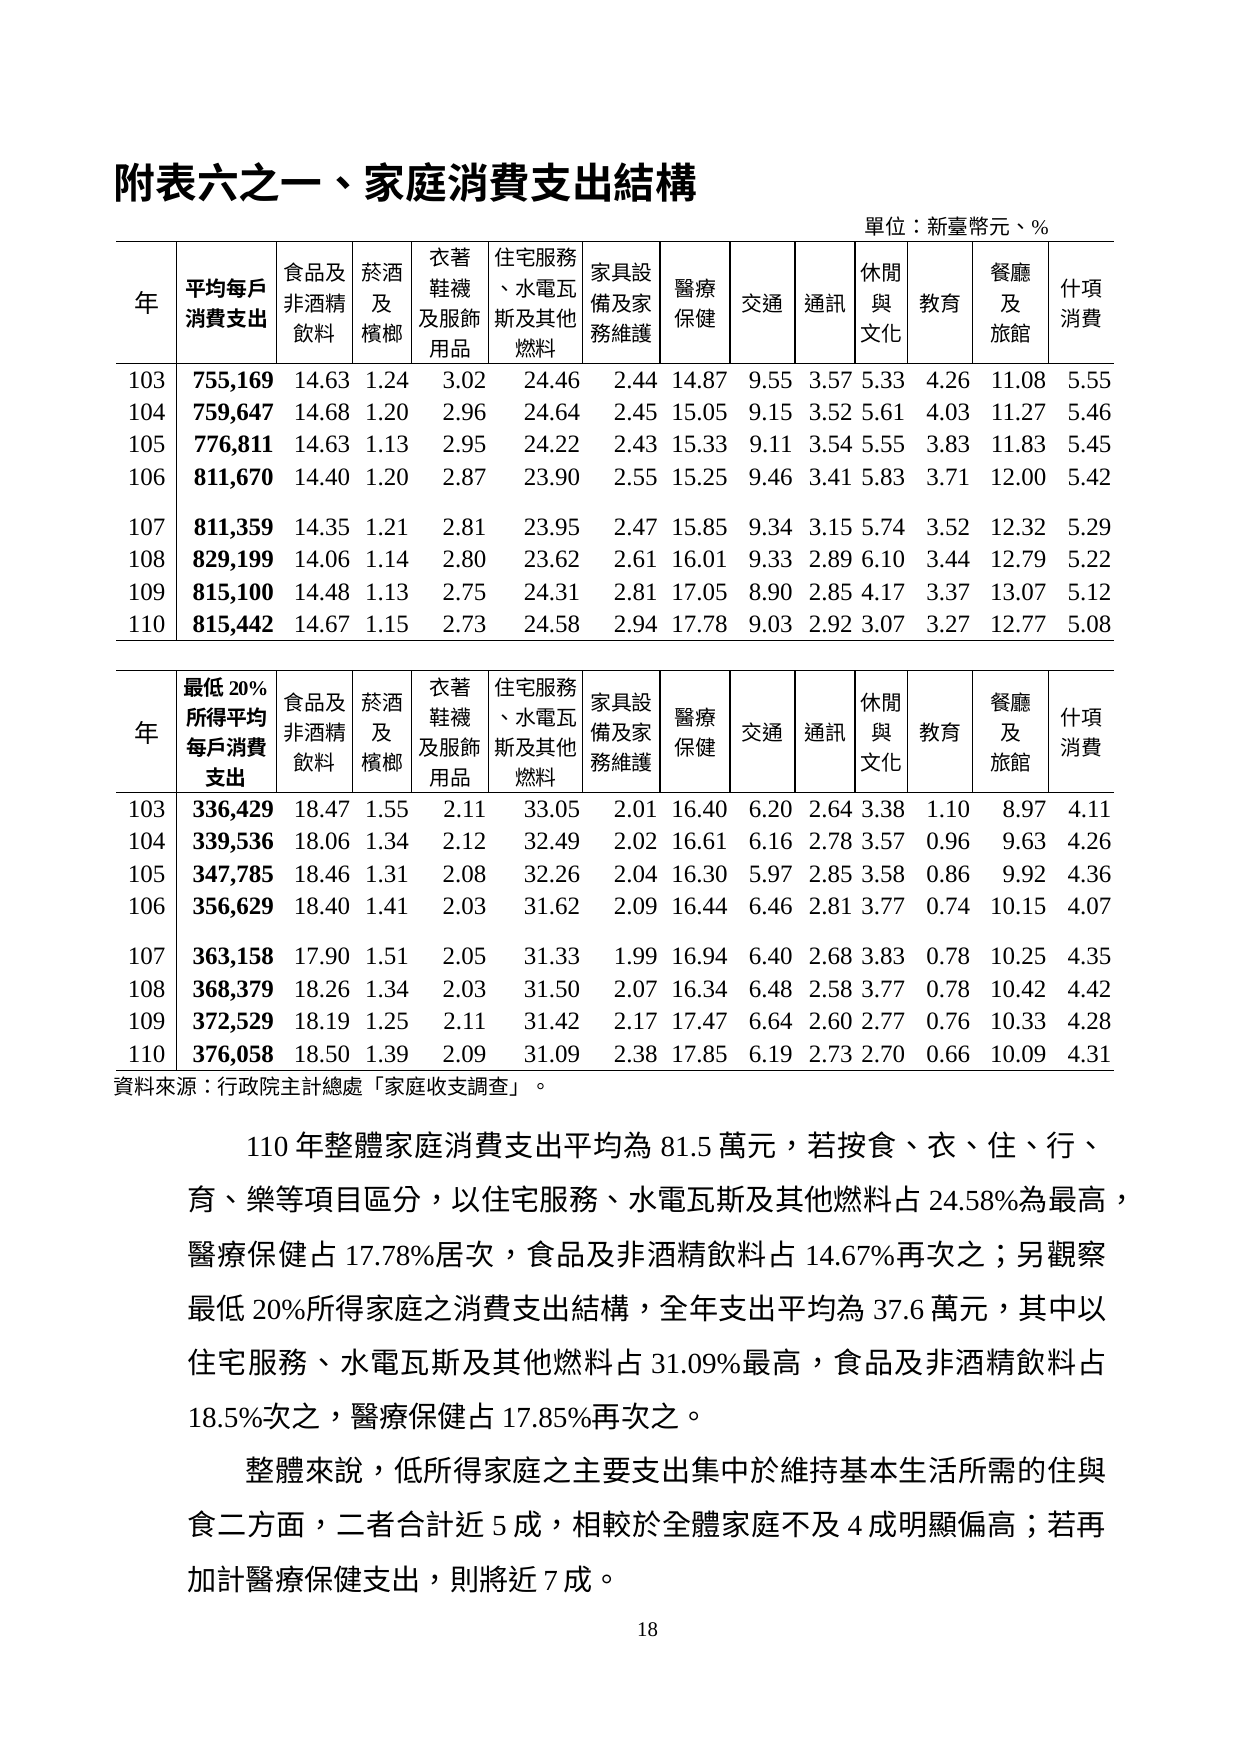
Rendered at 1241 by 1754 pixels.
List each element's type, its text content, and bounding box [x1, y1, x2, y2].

table_cell 24.31 [489, 575, 582, 608]
table_cell [116, 493, 176, 510]
table_cell 什項 消費 [1049, 671, 1114, 792]
table_header 交通 [731, 242, 794, 362]
table_cell 16.40 [660, 793, 730, 824]
table_cell 108 [116, 972, 176, 1004]
table_cell 18.47 [276, 793, 352, 824]
table_header 什項 消費 [1049, 242, 1114, 362]
table_cell 811,670 [177, 460, 276, 492]
table_cell [489, 922, 582, 939]
table_header 菸酒及 檳榔 [353, 242, 411, 362]
table_cell 2.77 [855, 1005, 907, 1037]
table_cell [116, 641, 177, 670]
table_cell 1.10 [908, 793, 972, 824]
table_cell 2.80 [411, 543, 489, 575]
text 110年整體家庭消費支出平均為81.5萬元，若按食、衣、住、行、育、樂等項目區分，以住宅服務、水電瓦斯及其他燃料占24.58%為最高，醫療保健占17.78%居次，食品及非酒精飲料占14.67%再次之；另觀察最低20%所得家庭之消費支出結構，全年支出平均為37.6萬元，其中以住宅服務、水電瓦斯及其他燃料占31.09%最高，食品及非酒精飲料占18.5%次之，醫療保健占17.85%再次之。 [187, 1113, 1107, 1438]
table_cell 12.32 [973, 510, 1049, 543]
table_cell 2.81 [583, 575, 660, 608]
table_cell 31.50 [489, 972, 582, 1004]
table_cell 336,429 [177, 793, 276, 824]
table_cell 3.54 [795, 428, 855, 460]
table_header 通訊 [796, 242, 854, 362]
table_cell 2.73 [411, 608, 489, 640]
table_cell 3.27 [908, 608, 972, 640]
table_cell 菸酒及 檳榔 [353, 671, 411, 792]
table_cell 376,058 [177, 1037, 276, 1069]
table_cell 最低20% 所得平均每戶消費支出 [177, 671, 276, 792]
table_cell 5.46 [1049, 395, 1114, 427]
table_cell 2.03 [411, 889, 489, 922]
table_cell 9.34 [730, 510, 795, 543]
table_cell 2.73 [795, 1037, 855, 1069]
table_cell 2.12 [411, 824, 489, 857]
table_cell [583, 922, 660, 939]
table_cell 2.04 [583, 857, 660, 889]
table_cell 16.94 [660, 940, 730, 972]
table_cell [660, 493, 730, 510]
table_cell 2.68 [795, 940, 855, 972]
table_cell 5.83 [855, 460, 907, 492]
table_cell [660, 922, 730, 939]
table_cell 2.11 [411, 1005, 489, 1037]
table_cell 1.41 [353, 889, 411, 922]
table_cell 24.46 [489, 364, 582, 395]
table_cell 31.09 [489, 1037, 582, 1069]
table_cell 31.42 [489, 1005, 582, 1037]
table_cell 5.12 [1049, 575, 1114, 608]
table_cell 4.07 [1049, 889, 1114, 922]
table_cell 2.01 [583, 793, 660, 824]
table_cell 0.78 [908, 940, 972, 972]
table_cell 18.19 [276, 1005, 352, 1037]
table_cell 110 [116, 1037, 176, 1069]
table_cell 33.05 [489, 793, 582, 824]
table_cell 1.20 [353, 460, 411, 492]
table_cell 4.42 [1049, 972, 1114, 1004]
table_cell 餐廳 及 旅館 [973, 671, 1048, 792]
table_cell 1.31 [353, 857, 411, 889]
table_cell 2.58 [795, 972, 855, 1004]
text 單位：新臺幣元、% [69, 210, 1048, 241]
table_cell 106 [116, 460, 176, 492]
table_header 食品及 非酒精 飲料 [277, 242, 352, 362]
table_cell 16.01 [660, 543, 730, 575]
table_cell 12.77 [973, 608, 1049, 640]
table_cell 6.10 [855, 543, 907, 575]
table_cell 0.96 [908, 824, 972, 857]
text 整體來說，低所得家庭之主要支出集中於維持基本生活所需的住與食二方面，二者合計近5成，相較於全體家庭不及4成明顯偏高；若再加計醫療保健支出，則將近7成。 [187, 1438, 1107, 1601]
table_cell 10.42 [973, 972, 1049, 1004]
table_cell 2.17 [583, 1005, 660, 1037]
table_cell 教育 [908, 671, 972, 792]
table_cell 372,529 [177, 1005, 276, 1037]
table_cell 6.48 [730, 972, 795, 1004]
table_cell 815,442 [177, 608, 276, 640]
table_cell [276, 922, 352, 939]
table_cell [973, 493, 1049, 510]
table_cell 11.83 [973, 428, 1049, 460]
table_cell 110 [116, 608, 176, 640]
table_cell 4.35 [1049, 940, 1114, 972]
text 資料來源：行政院主計總處「家庭收支調查」。 [113, 1071, 1107, 1101]
table_cell 103 [116, 793, 176, 824]
table_cell 14.35 [276, 510, 352, 543]
table_cell 交通 [731, 671, 794, 792]
table_cell 5.42 [1049, 460, 1114, 492]
table_cell 2.43 [583, 428, 660, 460]
table_cell [908, 922, 972, 939]
table_cell 3.41 [795, 460, 855, 492]
table_cell 16.61 [660, 824, 730, 857]
table_cell 105 [116, 857, 176, 889]
table_cell 16.44 [660, 889, 730, 922]
table_cell 5.08 [1049, 608, 1114, 640]
table_cell 8.97 [973, 793, 1049, 824]
table_cell 家具設 備及家 務維護 [583, 671, 659, 792]
table_cell [276, 641, 352, 670]
table_cell [489, 493, 582, 510]
table_cell 3.58 [855, 857, 907, 889]
table_cell 通訊 [796, 671, 854, 792]
table_cell [116, 922, 176, 939]
table_cell 15.05 [660, 395, 730, 427]
table_cell 1.39 [353, 1037, 411, 1069]
table_cell [583, 493, 660, 510]
table_cell 0.66 [908, 1037, 972, 1069]
table_cell [411, 922, 489, 939]
table_cell 9.11 [730, 428, 795, 460]
table_cell 9.63 [973, 824, 1049, 857]
table_cell 18.50 [276, 1037, 352, 1069]
table_cell 14.68 [276, 395, 352, 427]
table_cell 14.67 [276, 608, 352, 640]
table_header 休閒與 文化 [856, 242, 907, 362]
table_cell 3.57 [795, 364, 855, 395]
table_cell 3.44 [908, 543, 972, 575]
table_cell 3.37 [908, 575, 972, 608]
table_cell 食品及 非酒精 飲料 [277, 671, 352, 792]
table_cell 9.15 [730, 395, 795, 427]
table_cell 1.24 [353, 364, 411, 395]
table_cell 年 [116, 671, 176, 792]
table_cell 0.74 [908, 889, 972, 922]
table_cell [583, 641, 660, 670]
table_cell 3.77 [855, 889, 907, 922]
table_cell 2.47 [583, 510, 660, 543]
text 附表六之一、家庭消費支出結構 [113, 150, 1186, 210]
table_cell 3.77 [855, 972, 907, 1004]
table_cell 2.44 [583, 364, 660, 395]
table_header 家具設 備及家 務維護 [583, 242, 659, 362]
table_cell 3.83 [855, 940, 907, 972]
table_cell 0.78 [908, 972, 972, 1004]
table_cell [795, 922, 855, 939]
table_cell 32.49 [489, 824, 582, 857]
table_cell [795, 641, 855, 670]
table_cell [1049, 641, 1114, 670]
table_cell 4.28 [1049, 1005, 1114, 1037]
table_cell 24.58 [489, 608, 582, 640]
table_cell 4.11 [1049, 793, 1114, 824]
table_cell 31.62 [489, 889, 582, 922]
table_cell 2.38 [583, 1037, 660, 1069]
table_cell [908, 641, 972, 670]
table_cell 0.86 [908, 857, 972, 889]
table_cell 4.26 [1049, 824, 1114, 857]
table_header 教育 [908, 242, 972, 362]
table_cell 2.60 [795, 1005, 855, 1037]
table_cell [353, 922, 411, 939]
table_cell 5.45 [1049, 428, 1114, 460]
table_cell 1.34 [353, 824, 411, 857]
table_cell 811,359 [177, 510, 276, 543]
table_cell 2.70 [855, 1037, 907, 1069]
table_cell 2.09 [583, 889, 660, 922]
table_cell 4.03 [908, 395, 972, 427]
table_cell [855, 922, 907, 939]
table_cell 2.05 [411, 940, 489, 972]
table_cell 5.29 [1049, 510, 1114, 543]
table_cell 12.79 [973, 543, 1049, 575]
table_cell 2.07 [583, 972, 660, 1004]
table_header 平均每戶消費支出 [177, 242, 276, 362]
table_cell 2.81 [411, 510, 489, 543]
table_cell 9.55 [730, 364, 795, 395]
table_cell 23.95 [489, 510, 582, 543]
table_cell 住宅服務 、水電瓦斯及其他燃料 [489, 671, 582, 792]
table_header 醫療 保健 [661, 242, 729, 362]
table_cell 2.87 [411, 460, 489, 492]
table_cell 3.15 [795, 510, 855, 543]
table_cell 14.63 [276, 364, 352, 395]
table_cell 2.55 [583, 460, 660, 492]
table_cell 17.47 [660, 1005, 730, 1037]
table_cell 17.78 [660, 608, 730, 640]
table_cell 1.15 [353, 608, 411, 640]
table_header 餐廳 及 旅館 [973, 242, 1048, 362]
table_cell 759,647 [177, 395, 276, 427]
table_cell 4.31 [1049, 1037, 1114, 1069]
table_cell 4.36 [1049, 857, 1114, 889]
table_cell 3.71 [908, 460, 972, 492]
table_cell 3.02 [411, 364, 489, 395]
table_cell 9.46 [730, 460, 795, 492]
table_cell [353, 493, 411, 510]
table_cell 368,379 [177, 972, 276, 1004]
table_cell 107 [116, 510, 176, 543]
table_header 衣著 鞋襪 及服飾 用品 [412, 242, 488, 362]
table_cell 18.46 [276, 857, 352, 889]
table_cell 2.95 [411, 428, 489, 460]
table_cell 347,785 [177, 857, 276, 889]
table_cell 1.55 [353, 793, 411, 824]
table_cell [855, 493, 907, 510]
table_cell 1.20 [353, 395, 411, 427]
table_cell 31.33 [489, 940, 582, 972]
table_header 年 [116, 242, 176, 362]
table_cell 3.83 [908, 428, 972, 460]
table_cell 11.08 [973, 364, 1049, 395]
table_cell 9.92 [973, 857, 1049, 889]
table_cell 339,536 [177, 824, 276, 857]
table_cell 17.05 [660, 575, 730, 608]
table_cell 16.34 [660, 972, 730, 1004]
table_cell 6.16 [730, 824, 795, 857]
table_cell [908, 493, 972, 510]
table_cell 363,158 [177, 940, 276, 972]
table_cell [973, 641, 1049, 670]
table_cell 2.64 [795, 793, 855, 824]
table_cell 1.25 [353, 1005, 411, 1037]
table_cell 10.33 [973, 1005, 1049, 1037]
table_cell [730, 493, 795, 510]
table_cell 1.13 [353, 428, 411, 460]
table_cell 6.64 [730, 1005, 795, 1037]
table_cell 2.78 [795, 824, 855, 857]
table_cell 103 [116, 364, 176, 395]
table_cell 17.90 [276, 940, 352, 972]
table_cell 衣著 鞋襪 及服飾 用品 [412, 671, 488, 792]
table_cell 2.89 [795, 543, 855, 575]
table_cell [973, 922, 1049, 939]
table_cell 5.55 [855, 428, 907, 460]
table_cell 4.17 [855, 575, 907, 608]
table_cell 815,100 [177, 575, 276, 608]
table_cell 356,629 [177, 889, 276, 922]
table_cell 0.76 [908, 1005, 972, 1037]
table_cell 2.03 [411, 972, 489, 1004]
table_cell 105 [116, 428, 176, 460]
table_cell 14.40 [276, 460, 352, 492]
table_cell 829,199 [177, 543, 276, 575]
table_cell 1.14 [353, 543, 411, 575]
table_cell 109 [116, 1005, 176, 1037]
table_cell 14.87 [660, 364, 730, 395]
table_cell 10.25 [973, 940, 1049, 972]
table_cell 106 [116, 889, 176, 922]
table_cell 776,811 [177, 428, 276, 460]
table_cell 8.90 [730, 575, 795, 608]
table_cell [353, 641, 411, 670]
table_cell [730, 922, 795, 939]
table_cell [411, 493, 489, 510]
table_cell [177, 641, 276, 670]
table_cell [411, 641, 489, 670]
table_cell 23.90 [489, 460, 582, 492]
table_cell 3.52 [795, 395, 855, 427]
table_cell 14.06 [276, 543, 352, 575]
table_cell 2.11 [411, 793, 489, 824]
table_cell [660, 641, 730, 670]
table_cell 5.22 [1049, 543, 1114, 575]
table_cell 5.61 [855, 395, 907, 427]
table_cell [177, 493, 276, 510]
table_cell 5.33 [855, 364, 907, 395]
table_cell 104 [116, 824, 176, 857]
table_cell 6.46 [730, 889, 795, 922]
table_cell 2.75 [411, 575, 489, 608]
table_cell 3.38 [855, 793, 907, 824]
table_cell 休閒與 文化 [856, 671, 907, 792]
table_cell 2.61 [583, 543, 660, 575]
table_cell 1.99 [583, 940, 660, 972]
table_cell 108 [116, 543, 176, 575]
table_cell [276, 493, 352, 510]
table_cell 18.40 [276, 889, 352, 922]
table_cell 2.85 [795, 575, 855, 608]
table_cell 10.15 [973, 889, 1049, 922]
table_cell 4.26 [908, 364, 972, 395]
table_cell 23.62 [489, 543, 582, 575]
table_cell 3.52 [908, 510, 972, 543]
table_cell 1.51 [353, 940, 411, 972]
table_cell 2.81 [795, 889, 855, 922]
table_cell 5.55 [1049, 364, 1114, 395]
table_cell 2.96 [411, 395, 489, 427]
table_cell [489, 641, 582, 670]
table_cell 2.85 [795, 857, 855, 889]
table_cell 2.92 [795, 608, 855, 640]
table_cell 9.33 [730, 543, 795, 575]
table_cell 13.07 [973, 575, 1049, 608]
table_cell 1.21 [353, 510, 411, 543]
table_cell 24.22 [489, 428, 582, 460]
table_cell 3.57 [855, 824, 907, 857]
table_cell 醫療 保健 [661, 671, 729, 792]
table_cell 1.13 [353, 575, 411, 608]
table_cell 9.03 [730, 608, 795, 640]
table_cell 10.09 [973, 1037, 1049, 1069]
table_cell 2.02 [583, 824, 660, 857]
table_cell 12.00 [973, 460, 1049, 492]
table_cell 6.20 [730, 793, 795, 824]
table_cell 5.97 [730, 857, 795, 889]
table_cell 14.63 [276, 428, 352, 460]
table_cell 15.25 [660, 460, 730, 492]
table_cell 1.34 [353, 972, 411, 1004]
table_cell [1049, 922, 1114, 939]
table_cell 2.09 [411, 1037, 489, 1069]
table_cell 3.07 [855, 608, 907, 640]
table_cell 5.74 [855, 510, 907, 543]
table_cell 11.27 [973, 395, 1049, 427]
table_cell 6.19 [730, 1037, 795, 1069]
table_cell 15.33 [660, 428, 730, 460]
table_cell 15.85 [660, 510, 730, 543]
table_cell 32.26 [489, 857, 582, 889]
table_cell [177, 922, 276, 939]
table_cell 14.48 [276, 575, 352, 608]
table_cell 16.30 [660, 857, 730, 889]
table_cell [730, 641, 795, 670]
table_cell 18.06 [276, 824, 352, 857]
table_cell 6.40 [730, 940, 795, 972]
table_cell [855, 641, 907, 670]
table_cell 109 [116, 575, 176, 608]
table_cell 2.08 [411, 857, 489, 889]
table_cell 2.94 [583, 608, 660, 640]
table_cell 107 [116, 940, 176, 972]
table_cell [1049, 493, 1114, 510]
table_cell 24.64 [489, 395, 582, 427]
table_cell [795, 493, 855, 510]
table_cell 104 [116, 395, 176, 427]
table_cell 18.26 [276, 972, 352, 1004]
table_cell 2.45 [583, 395, 660, 427]
table_header 住宅服務 、水電瓦斯及其他燃料 [489, 242, 582, 362]
table_cell 17.85 [660, 1037, 730, 1069]
table_cell 755,169 [177, 364, 276, 395]
